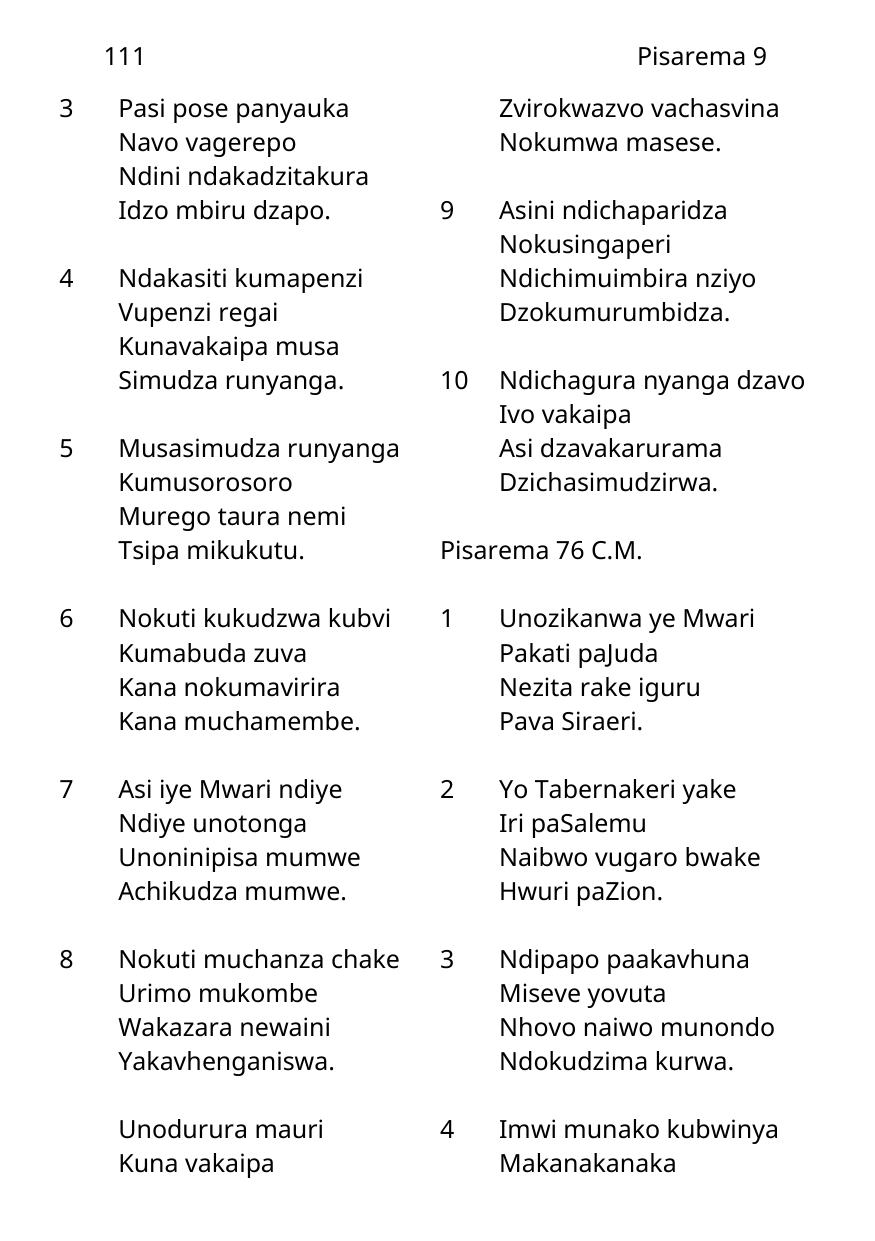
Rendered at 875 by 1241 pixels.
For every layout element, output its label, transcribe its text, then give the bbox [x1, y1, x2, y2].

text 3 Pasi pose panyauka [59, 90, 434, 124]
text 8 Nokuti muchanza chake [59, 942, 434, 976]
text Dzokumurumbidza. [440, 294, 815, 329]
text Pava Siraeri. [440, 703, 815, 737]
text Kana nokumavirira [59, 669, 434, 703]
text Iri paSalemu [440, 806, 815, 839]
text Ivo vakaipa [440, 397, 815, 431]
text Nokumwa masese. [440, 124, 815, 158]
text Ndokudzima kurwa. [440, 1044, 815, 1078]
text Simudza runyanga. [59, 363, 434, 397]
text Yakavhenganiswa. [59, 1044, 434, 1078]
text Ndini ndakadzitakura [59, 158, 434, 192]
text 3 Ndipapo paakavhuna [440, 942, 815, 976]
text Navo vagerepo [59, 124, 434, 158]
text 2 Yo Tabernakeri yake [440, 771, 815, 806]
text Nhovo naiwo munondo [440, 1010, 815, 1044]
text Idzo mbiru dzapo. [59, 192, 434, 226]
text 10 Ndichagura nyanga dzavo [440, 363, 815, 397]
text Pisarema 76 C.M. [440, 533, 815, 567]
text Asi dzavakarurama [440, 431, 815, 465]
text 4 Ndakasiti kumapenzi [59, 261, 434, 294]
text Unodurura mauri [59, 1112, 434, 1146]
text 5 Musasimudza runyanga [59, 431, 434, 465]
text 9 Asini ndichaparidza [440, 192, 815, 226]
text 1 Unozikanwa ye Mwari [440, 601, 815, 635]
text Naibwo vugaro bwake [440, 839, 815, 874]
text Dzichasimudzirwa. [440, 465, 815, 499]
text Pakati paJuda [440, 635, 815, 669]
text Unoninipisa mumwe [59, 839, 434, 874]
text Murego taura nemi [59, 499, 434, 533]
text 7 Asi iye Mwari ndiye [59, 771, 434, 806]
text 6 Nokuti kukudzwa kubvi [59, 601, 434, 635]
text Kumabuda zuva [59, 635, 434, 669]
text Nezita rake iguru [440, 669, 815, 703]
text Urimo mukombe [59, 976, 434, 1010]
text Kunavakaipa musa [59, 329, 434, 363]
text Kumusorosoro [59, 465, 434, 499]
text Vupenzi regai [59, 294, 434, 329]
text Wakazara newaini [59, 1010, 434, 1044]
text Kuna vakaipa [59, 1146, 434, 1180]
text Achikudza mumwe. [59, 874, 434, 908]
text Ndichimuimbira nziyo [440, 261, 815, 294]
text Tsipa mikukutu. [59, 533, 434, 567]
text Ndiye unotonga [59, 806, 434, 839]
text Zvirokwazvo vachasvina [440, 90, 815, 124]
text Kana muchamembe. [59, 703, 434, 737]
text Miseve yovuta [440, 976, 815, 1010]
text 4 Imwi munako kubwinya [440, 1112, 815, 1146]
text Nokusingaperi [440, 226, 815, 261]
text Makanakanaka [440, 1146, 815, 1180]
text Hwuri paZion. [440, 874, 815, 908]
